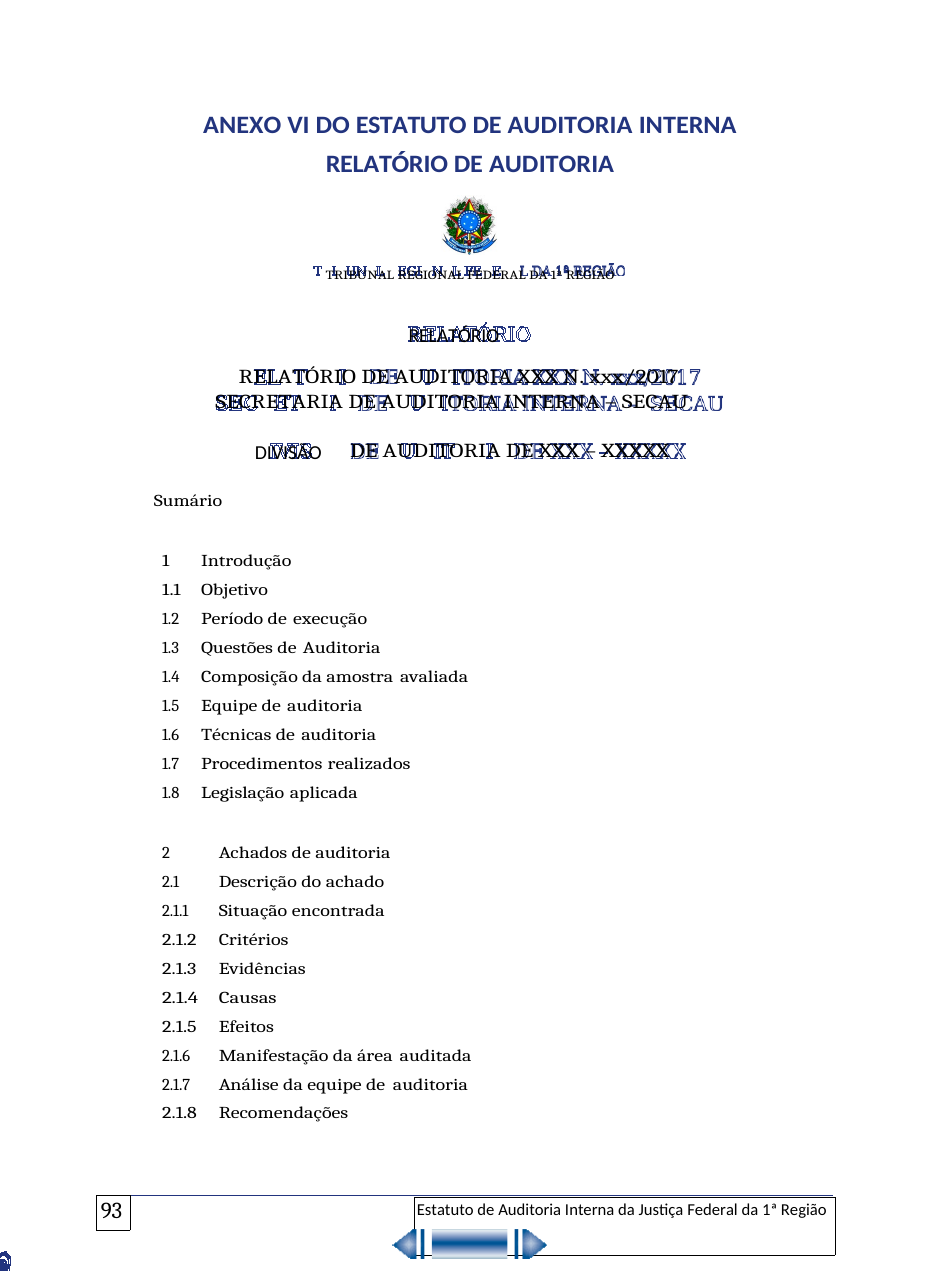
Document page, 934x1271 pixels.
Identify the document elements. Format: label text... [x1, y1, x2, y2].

list Causas [162, 988, 896, 1007]
list Introdução [162, 552, 896, 571]
list Achados de auditoria [162, 843, 896, 862]
picture [441, 195, 499, 255]
picture [514, 1229, 547, 1259]
list Manifestação da área auditada [162, 1046, 896, 1065]
subtitle ANEXO VI DO ESTATUTO DE AUDITORIA INTERNA RELATÓRIO DE AUDITORIA [150, 110, 789, 179]
list Equipe de auditoria [162, 696, 896, 716]
list Recomendações [162, 1104, 896, 1123]
picture [431, 1229, 508, 1259]
text Sumário [153, 491, 896, 511]
list Período de execução [162, 609, 896, 629]
list Técnicas de auditoria [162, 725, 896, 744]
list Evidências [162, 959, 896, 978]
text RELATÓRIO DE AUDITORIA XXX N. xxx/2017 SECRETARIA DE AUDITORIA INTERNA – SECAU [215, 365, 807, 413]
list Composição da amostra avaliada [162, 667, 896, 687]
list Critérios [162, 930, 896, 949]
list Procedimentos realizados [162, 754, 896, 773]
list Descrição do achado [162, 872, 896, 891]
list Situação encontrada [162, 901, 896, 920]
picture [392, 1229, 425, 1259]
text TRIBUNAL REGIONAL FEDERAL DA 1ª REGIÃO [150, 255, 789, 283]
list Legislação aplicada [162, 783, 896, 802]
list Objetivo [162, 581, 896, 600]
text DE AUDITORIA DE XXX – XXXXX [350, 439, 896, 462]
list Efeitos [162, 1017, 896, 1036]
list Análise da equipe de auditoria [162, 1075, 896, 1094]
list Questões de Auditoria [162, 638, 896, 658]
